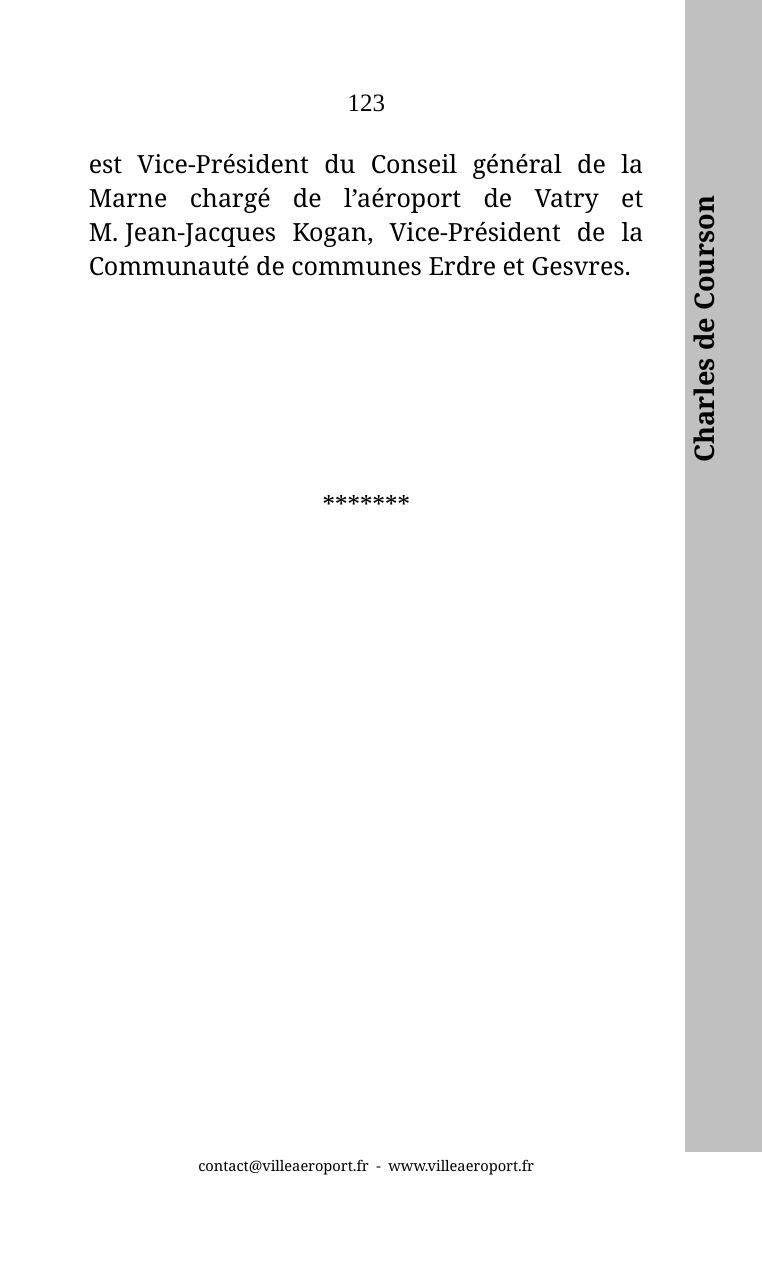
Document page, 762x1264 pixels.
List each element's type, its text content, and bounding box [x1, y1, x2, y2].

text Charles de Courson [685, 187, 762, 462]
text est Vice-Président du Conseil général de la Marne chargé de l’aéroport de Vatry et M. Jean-Jacques Kogan, Vice-Président de la Communauté de communes Erdre et Gesvres. [88, 147, 644, 283]
text ******* [88, 487, 644, 521]
